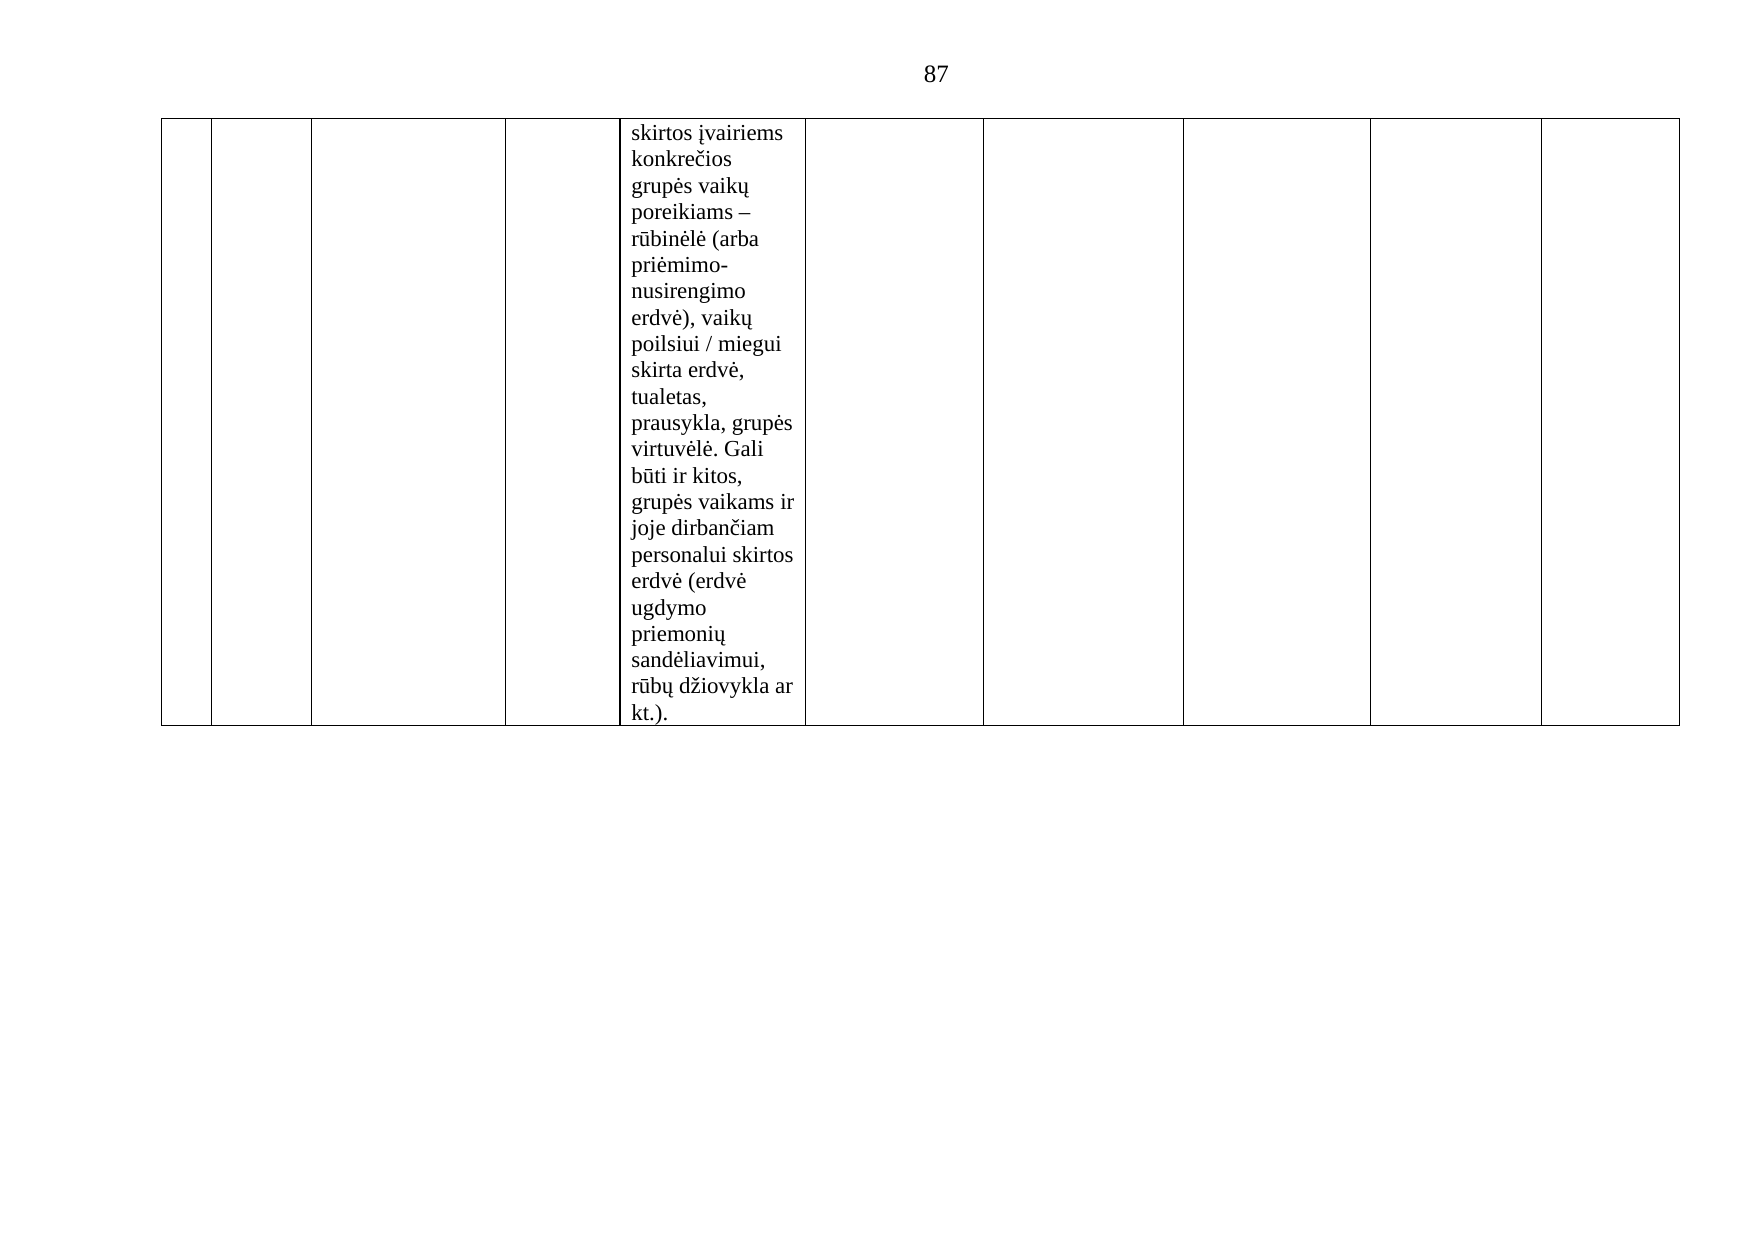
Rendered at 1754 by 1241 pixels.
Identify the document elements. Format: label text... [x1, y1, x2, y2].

table_cell [212, 119, 311, 725]
table_cell [1184, 119, 1370, 725]
table_cell skirtos įvairiems konkrečios grupės vaikų poreikiams – rūbinėlė (arba priėmimo-nusirengimo erdvė), vaikų poilsiui / miegui skirta erdvė, tualetas, prausykla, grupės virtuvėlė. Gali būti ir kitos, grupės vaikams ir joje dirbančiam personalui skirtos erdvė (erdvė ugdymo priemonių sandėliavimui, rūbų džiovykla ar kt.). [621, 119, 805, 725]
table_cell [506, 119, 619, 725]
table_cell [1371, 119, 1541, 725]
table_cell [1542, 119, 1679, 725]
table_cell [984, 119, 1183, 725]
table_cell [312, 119, 505, 725]
table_cell [162, 119, 211, 725]
table_cell [806, 119, 983, 725]
